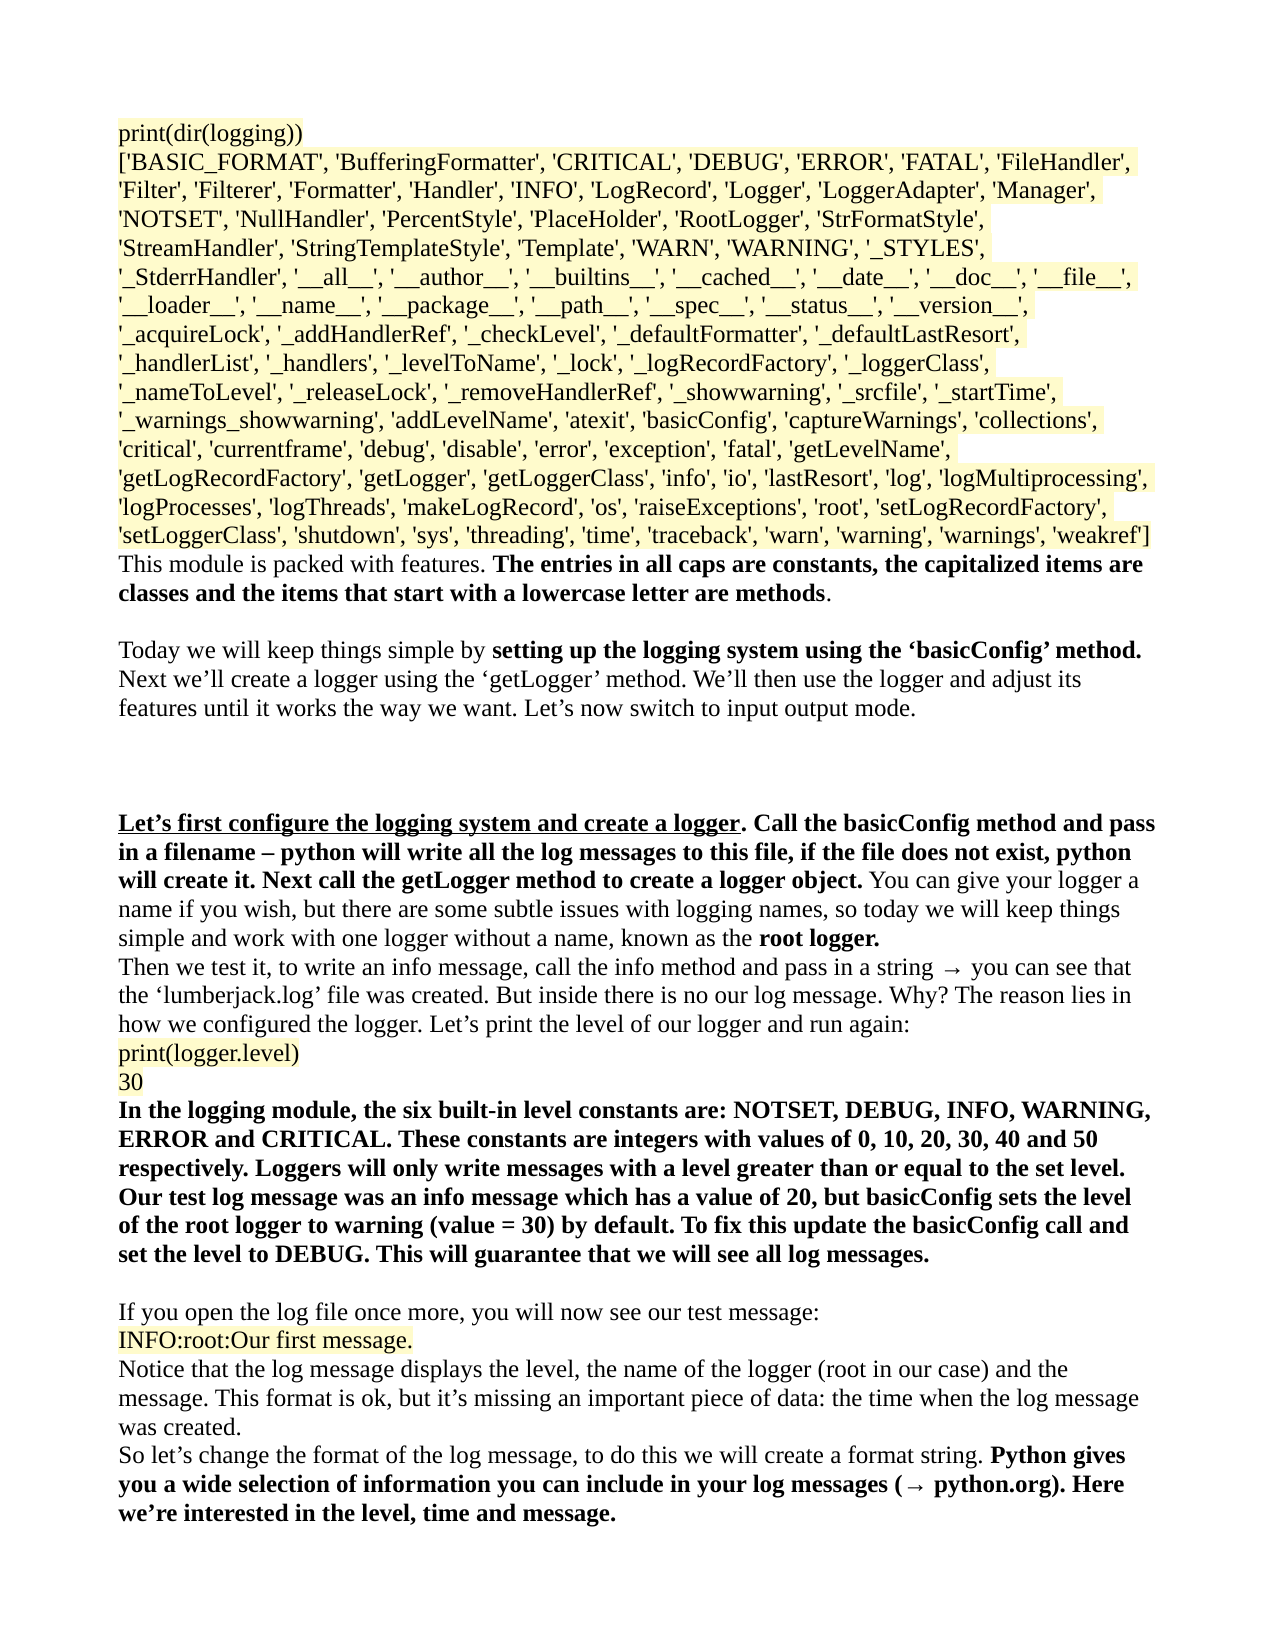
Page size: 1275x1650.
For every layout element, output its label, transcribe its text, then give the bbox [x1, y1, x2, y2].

text This module is packed with features. The entries in all caps are constants, the capitalized items are classes and the items that start with a lowercase letter are methods. [118, 549, 1157, 607]
text ['BASIC_FORMAT', 'BufferingFormatter', 'CRITICAL', 'DEBUG', 'ERROR', 'FATAL', 'FileHandler', 'Filter', 'Filterer', 'Formatter', 'Handler', 'INFO', 'LogRecord', 'Logger', 'LoggerAdapter', 'Manager', 'NOTSET', 'NullHandler', 'PercentStyle', 'PlaceHolder', 'RootLogger', 'StrFormatStyle', 'StreamHandler', 'StringTemplateStyle', 'Template', 'WARN', 'WARNING', '_STYLES', '_StderrHandler', '__all__', '__author__', '__builtins__', '__cached__', '__date__', '__doc__', '__file__', '__loader__', '__name__', '__package__', '__path__', '__spec__', '__status__', '__version__', '_acquireLock', '_addHandlerRef', '_checkLevel', '_defaultFormatter', '_defaultLastResort', '_handlerList', '_handlers', '_levelToName', '_lock', '_logRecordFactory', '_loggerClass', '_nameToLevel', '_releaseLock', '_removeHandlerRef', '_showwarning', '_srcfile', '_startTime', '_warnings_showwarning', 'addLevelName', 'atexit', 'basicConfig', 'captureWarnings', 'collections', 'critical', 'currentframe', 'debug', 'disable', 'error', 'exception', 'fatal', 'getLevelName', 'getLogRecordFactory', 'getLogger', 'getLoggerClass', 'info', 'io', 'lastResort', 'log', 'logMultiprocessing', 'logProcesses', 'logThreads', 'makeLogRecord', 'os', 'raiseExceptions', 'root', 'setLogRecordFactory', 'setLoggerClass', 'shutdown', 'sys', 'threading', 'time', 'traceback', 'warn', 'warning', 'warnings', 'weakref'] [118, 147, 1157, 549]
text Let’s first configure the logging system and create a logger. Call the basicConfig method and pass in a filename – python will write all the log messages to this file, if the file does not exist, python will create it. Next call the getLogger method to create a logger object. You can give your logger a name if you wish, but there are some subtle issues with logging names, so today we will keep things simple and work with one logger without a name, known as the root logger. [118, 808, 1157, 952]
text print(logger.level) [118, 1038, 1157, 1067]
text Then we test it, to write an info message, call the info method and pass in a string → you can see that the ‘lumberjack.log’ file was created. But inside there is no our log message. Why? The reason lies in how we configured the logger. Let’s print the level of our logger and run again: [118, 952, 1157, 1038]
text 30 [118, 1067, 1157, 1096]
text If you open the log file once more, you will now see our test message: [118, 1297, 1157, 1326]
text In the logging module, the six built-in level constants are: NOTSET, DEBUG, INFO, WARNING, ERROR and CRITICAL. These constants are integers with values of 0, 10, 20, 30, 40 and 50 respectively. Loggers will only write messages with a level greater than or equal to the set level. Our test log message was an info message which has a value of 20, but basicConfig sets the level of the root logger to warning (value = 30) by default. To fix this update the basicConfig call and set the level to DEBUG. This will guarantee that we will see all log messages. [118, 1096, 1157, 1268]
text Today we will keep things simple by setting up the logging system using the ‘basicConfig’ method. Next we’ll create a logger using the ‘getLogger’ method. We’ll then use the logger and adjust its features until it works the way we want. Let’s now switch to input output mode. [118, 636, 1157, 722]
text Notice that the log message displays the level, the name of the logger (root in our case) and the message. This format is ok, but it’s missing an important piece of data: the time when the log message was created. [118, 1354, 1157, 1441]
text print(dir(logging)) [118, 118, 1157, 147]
text So let’s change the format of the log message, to do this we will create a format string. Python gives you a wide selection of information you can include in your log messages (→ python.org). Here we’re interested in the level, time and message. [118, 1441, 1157, 1527]
text INFO:root:Our first message. [118, 1326, 1157, 1354]
